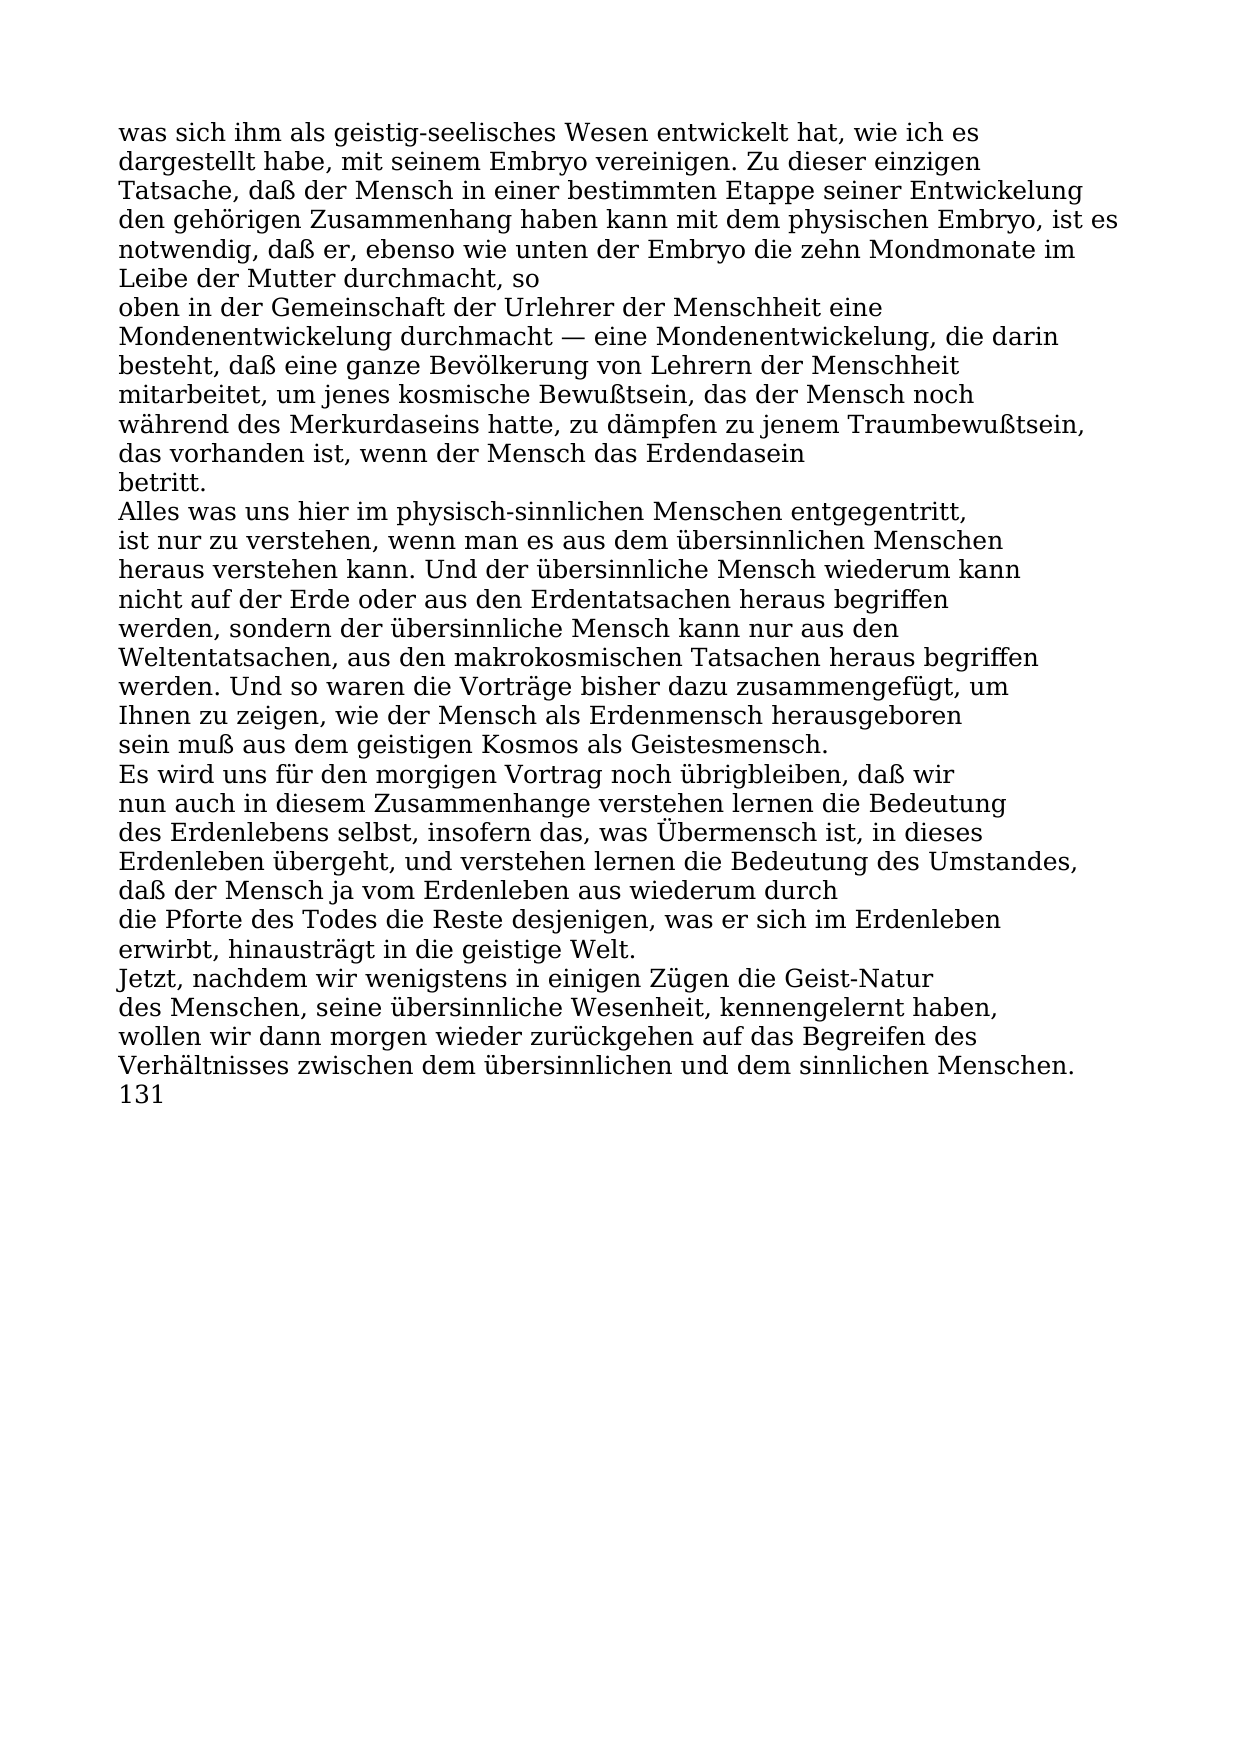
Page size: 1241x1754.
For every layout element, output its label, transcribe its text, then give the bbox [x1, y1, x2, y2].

text betritt. [118, 468, 1122, 497]
text Alles was uns hier im physisch-sinnlichen Menschen entgegentritt, [118, 497, 1122, 526]
text heraus verstehen kann. Und der übersinnliche Mensch wiederum kann [118, 556, 1122, 585]
text Jetzt, nachdem wir wenigstens in einigen Zügen die Geist-Natur [118, 964, 1122, 993]
text ist nur zu verstehen, wenn man es aus dem übersinnlichen Menschen [118, 526, 1122, 556]
text des Menschen, seine übersinnliche Wesenheit, kennengelernt haben, [118, 993, 1122, 1022]
text nun auch in diesem Zusammenhange verstehen lernen die Bedeutung [118, 789, 1122, 818]
text sein muß aus dem geistigen Kosmos als Geistesmensch. [118, 731, 1122, 760]
text was sich ihm als geistig-seelisches Wesen entwickelt hat, wie ich es [118, 118, 1122, 147]
text wollen wir dann morgen wieder zurückgehen auf das Begreifen des [118, 1022, 1122, 1051]
text nicht auf der Erde oder aus den Erdentatsachen heraus begriffen [118, 585, 1122, 614]
text Ihnen zu zeigen, wie der Mensch als Erdenmensch herausgeboren [118, 701, 1122, 731]
text Erdenleben übergeht, und verstehen lernen die Bedeutung des Umstandes, daß der Mensch ja vom Erdenleben aus wiederum durch [118, 847, 1122, 906]
text besteht, daß eine ganze Bevölkerung von Lehrern der Menschheit [118, 351, 1122, 381]
text Es wird uns für den morgigen Vortrag noch übrigbleiben, daß wir [118, 760, 1122, 789]
text mitarbeitet, um jenes kosmische Bewußtsein, das der Mensch noch [118, 381, 1122, 410]
text während des Merkurdaseins hatte, zu dämpfen zu jenem Traumbewußtsein, das vorhanden ist, wenn der Mensch das Erdendasein [118, 410, 1122, 468]
text Tatsache, daß der Mensch in einer bestimmten Etappe seiner Entwickelung den gehörigen Zusammenhang haben kann mit dem physischen Embryo, ist es notwendig, daß er, ebenso wie unten der Embryo die zehn Mondmonate im Leibe der Mutter durchmacht, so [118, 176, 1122, 293]
text des Erdenlebens selbst, insofern das, was Übermensch ist, in dieses [118, 818, 1122, 847]
text Verhältnisses zwischen dem übersinnlichen und dem sinnlichen Menschen. [118, 1051, 1122, 1081]
text oben in der Gemeinschaft der Urlehrer der Menschheit eine Mondenentwickelung durchmacht — eine Mondenentwickelung, die darin [118, 293, 1122, 351]
text werden, sondern der übersinnliche Mensch kann nur aus den Weltentatsachen, aus den makrokosmischen Tatsachen heraus begriffen werden. Und so waren die Vorträge bisher dazu zusammengefügt, um [118, 614, 1122, 701]
text erwirbt, hinausträgt in die geistige Welt. [118, 935, 1122, 964]
text dargestellt habe, mit seinem Embryo vereinigen. Zu dieser einzigen [118, 147, 1122, 176]
text 131 [118, 1081, 1122, 1110]
text die Pforte des Todes die Reste desjenigen, was er sich im Erdenleben [118, 906, 1122, 935]
